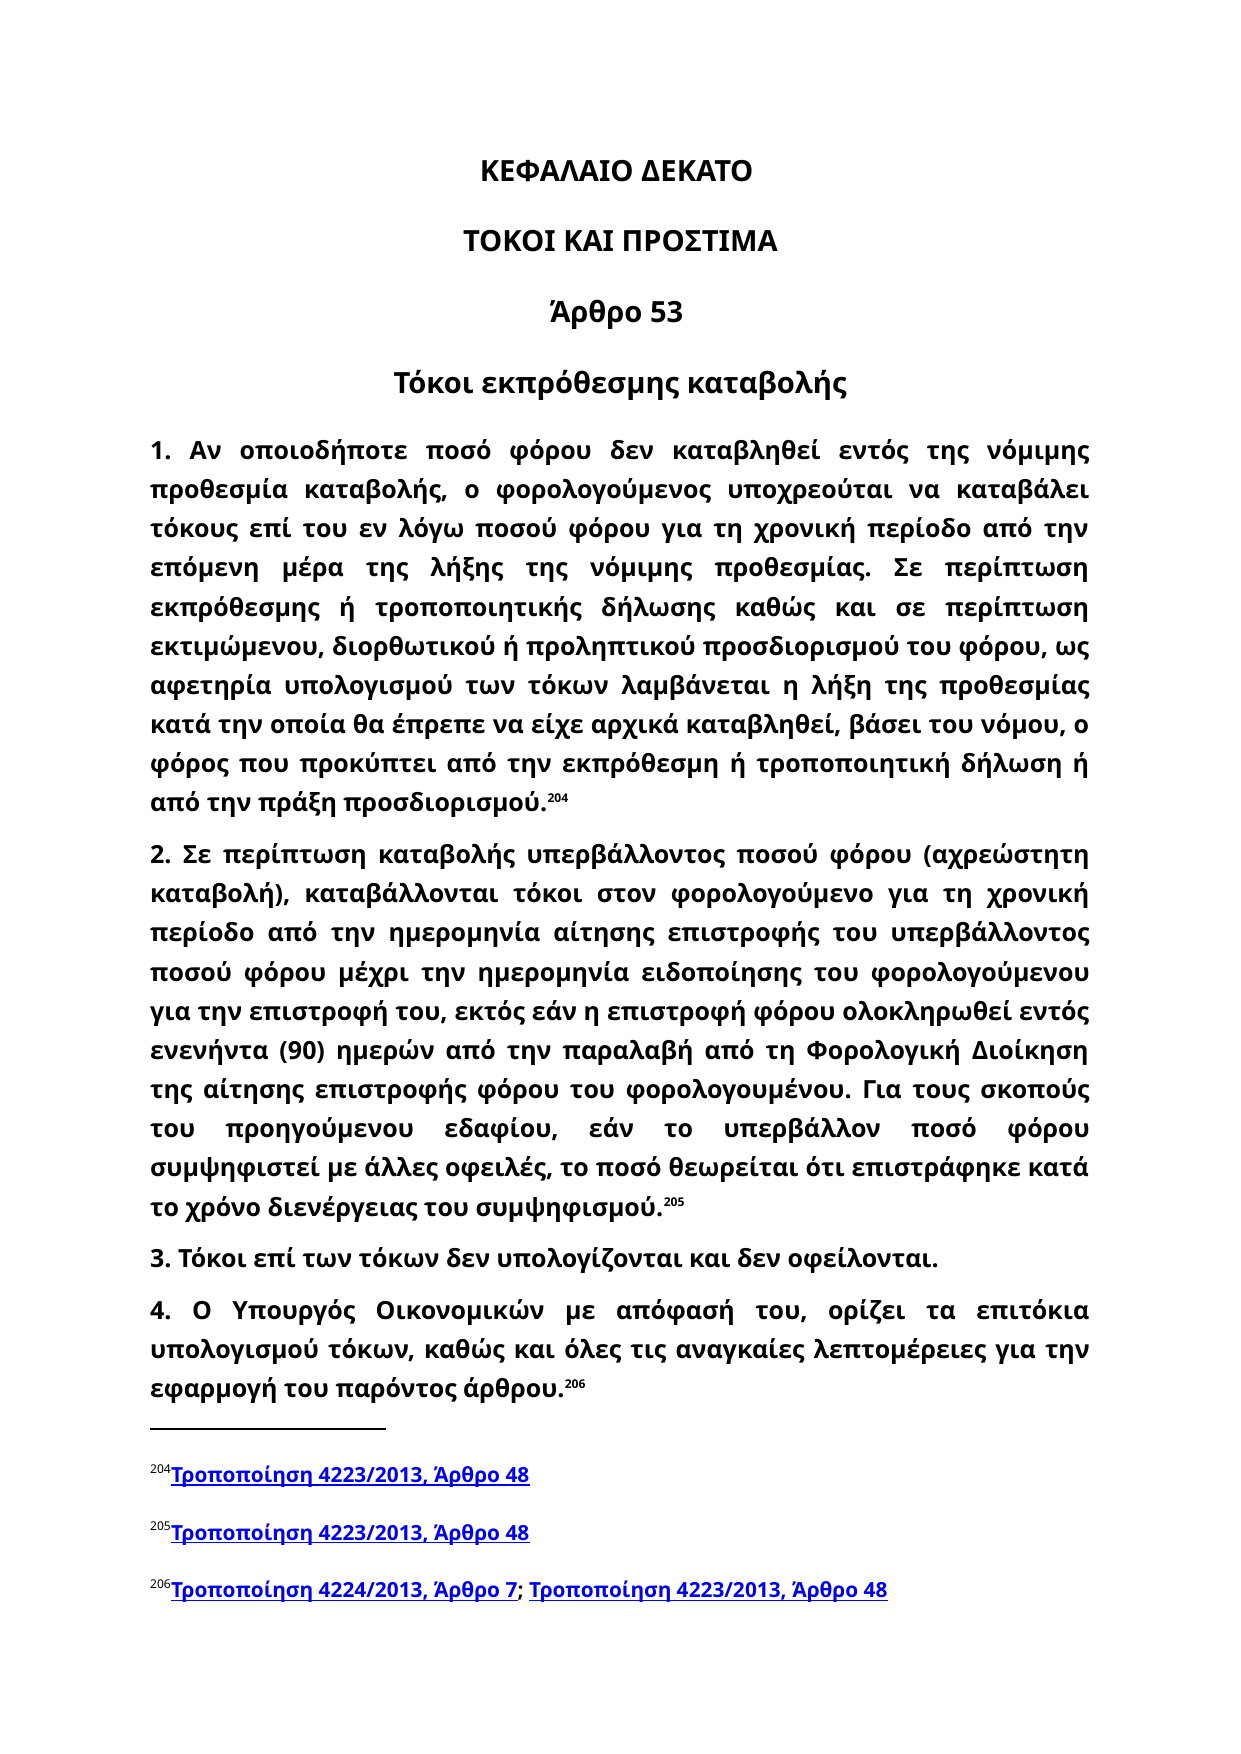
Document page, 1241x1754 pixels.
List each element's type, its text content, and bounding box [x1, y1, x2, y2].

text Τροποποίηση 4224/2013, Άρθρο 7; Τροποποίηση 4223/2013, Άρθρο 48 [150, 1576, 1090, 1604]
text 3. Τόκοι επί των τόκων δεν υπολογίζονται και δεν οφείλονται. [150, 1241, 1090, 1275]
subtitle ΚΕΦΑΛΑΙΟ ΔΕΚΑΤΟ [150, 150, 1090, 190]
text 4. Ο Υπουργός Οικονομικών με απόφασή του, ορίζει τα επιτόκια υπολογισμού τόκων, καθώς και όλες τις αναγκαίες λεπτομέρειες για την εφαρμογή του παρόντος άρθρου. [150, 1292, 1090, 1405]
text Τροποποίηση 4223/2013, Άρθρο 48 [150, 1518, 1090, 1546]
text 1. Αν οποιοδήποτε ποσό φόρου δεν καταβληθεί εντός της νόμιμης προθεσμία καταβολής, ο φορολογούμενος υποχρεούται να καταβάλει τόκους επί του εν λόγω ποσού φόρου για τη χρονική περίοδο από την επόμενη μέρα της λήξης της νόμιμης προθεσμίας. Σε περίπτωση εκπρόθεσμης ή τροποποιητικής δήλωσης καθώς και σε περίπτωση εκτιμώμενου, διορθωτικού ή προληπτικού προσδιορισμού του φόρου, ως αφετηρία υπολογισμού των τόκων λαμβάνεται η λήξη της προθεσμίας κατά την οποία θα έπρεπε να είχε αρχικά καταβληθεί, βάσει του νόμου, ο φόρος που προκύπτει από την εκπρόθεσμη ή τροποποιητική δήλωση ή από την πράξη προσδιορισμού. [150, 432, 1090, 819]
text 2. Σε περίπτωση καταβολής υπερβάλλοντος ποσού φόρου (αχρεώστητη καταβολή), καταβάλλονται τόκοι στον φορολογούμενο για τη χρονική περίοδο από την ημερομηνία αίτησης επιστροφής του υπερβάλλοντος ποσού φόρου μέχρι την ημερομηνία ειδοποίησης του φορολογούμενου για την επιστροφή του, εκτός εάν η επιστροφή φόρου ολοκληρωθεί εντός ενενήντα (90) ημερών από την παραλαβή από τη Φορολογική Διοίκηση της αίτησης επιστροφής φόρου του φορολογουμένου. Για τους σκοπούς του προηγούμενου εδαφίου, εάν το υπερβάλλον ποσό φόρου συμψηφιστεί με άλλες οφειλές, το ποσό θεωρείται ότι επιστράφηκε κατά το χρόνο διενέργειας του συμψηφισμού. [150, 837, 1090, 1223]
subtitle ΤΟΚΟΙ ΚΑΙ ΠΡΟΣΤΙΜΑ [150, 221, 1090, 260]
text Τροποποίηση 4223/2013, Άρθρο 48 [150, 1460, 1090, 1489]
subtitle Τόκοι εκπρόθεσμης καταβολής [150, 362, 1090, 402]
subtitle Άρθρο 53 [150, 291, 1090, 331]
